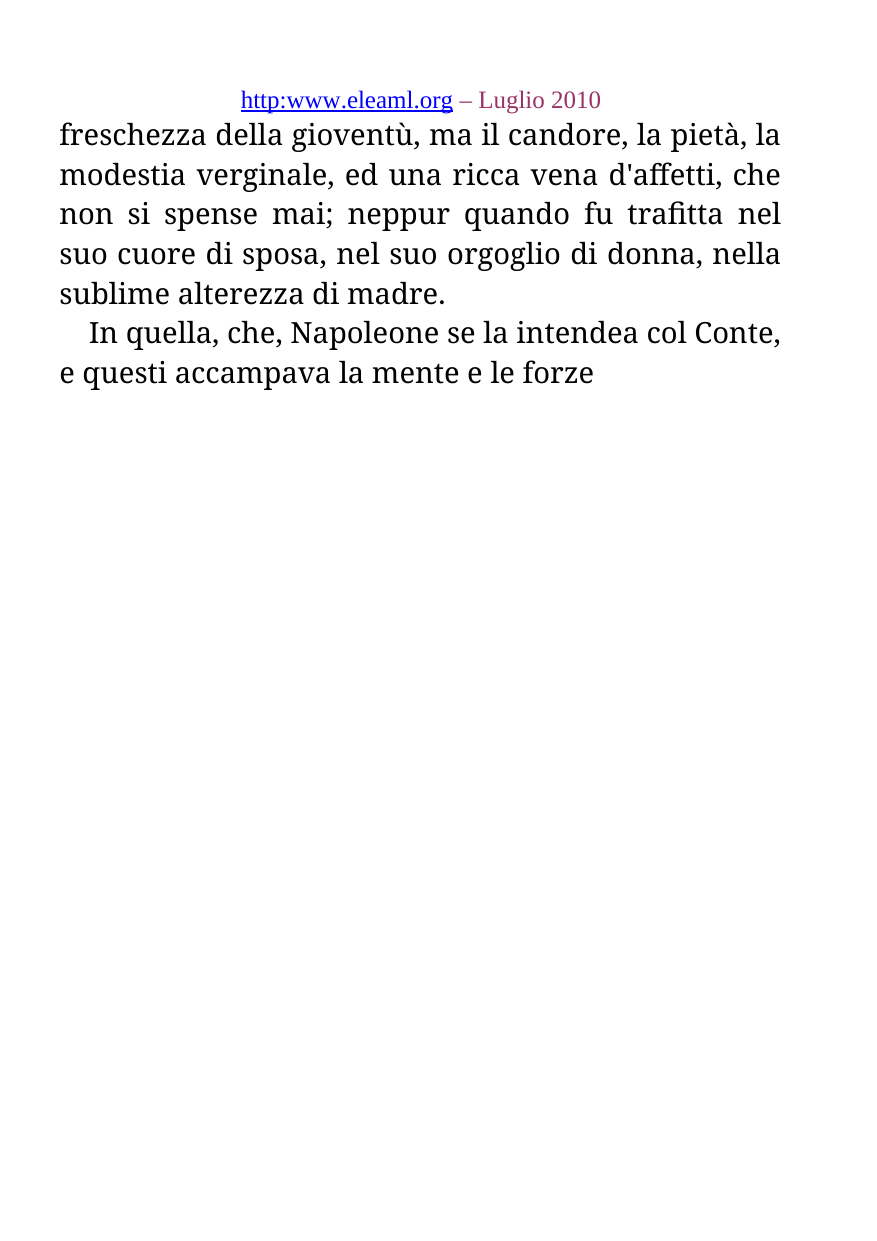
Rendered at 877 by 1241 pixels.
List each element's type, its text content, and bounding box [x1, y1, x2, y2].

text In quella, che, Napoleone se la intendea col Conte, e questi accampava la mente e le forze [59, 313, 782, 392]
text freschezza della gioventù, ma il candore, la pietà, la modestia verginale, ed una ricca vena d'affetti, che non si spense mai; neppur quando fu trafitta nel suo cuore di sposa, nel suo orgoglio di donna, nella sublime alterezza di madre. [59, 114, 782, 313]
